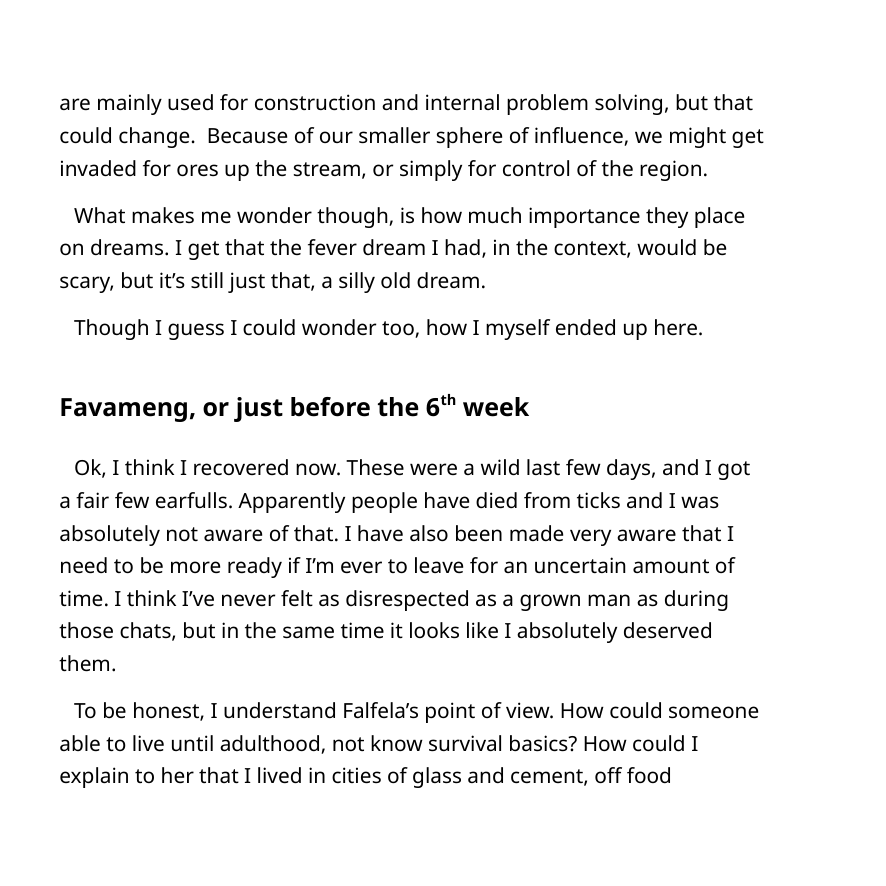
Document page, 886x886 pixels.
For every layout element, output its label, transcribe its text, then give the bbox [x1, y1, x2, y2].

text are mainly used for construction and internal problem solving, but that could change. Because of our smaller sphere of influence, we might get invaded for ores up the stream, or simply for control of the region. [59, 88, 768, 182]
text What makes me wonder though, is how much importance they place on dreams. I get that the fever dream I had, in the context, would be scary, but it’s still just that, a silly old dream. [59, 201, 768, 294]
subtitle Favameng, or just before the 6th week [59, 390, 768, 424]
text To be honest, I understand Falfela’s point of view. How could someone able to live until adulthood, not know survival basics? How could I explain to her that I lived in cities of glass and cement, off food [59, 696, 768, 790]
text Though I guess I could wonder too, how I myself ended up here. [59, 313, 768, 342]
text Ok, I think I recovered now. These were a wild last few days, and I got a fair few earfulls. Apparently people have died from ticks and I was absolutely not aware of that. I have also been made very aware that I need to be more ready if I’m ever to leave for an uncertain amount of time. I think I’ve never felt as disrespected as a grown man as during those chats, but in the same time it looks like I absolutely deserved them. [59, 453, 768, 678]
